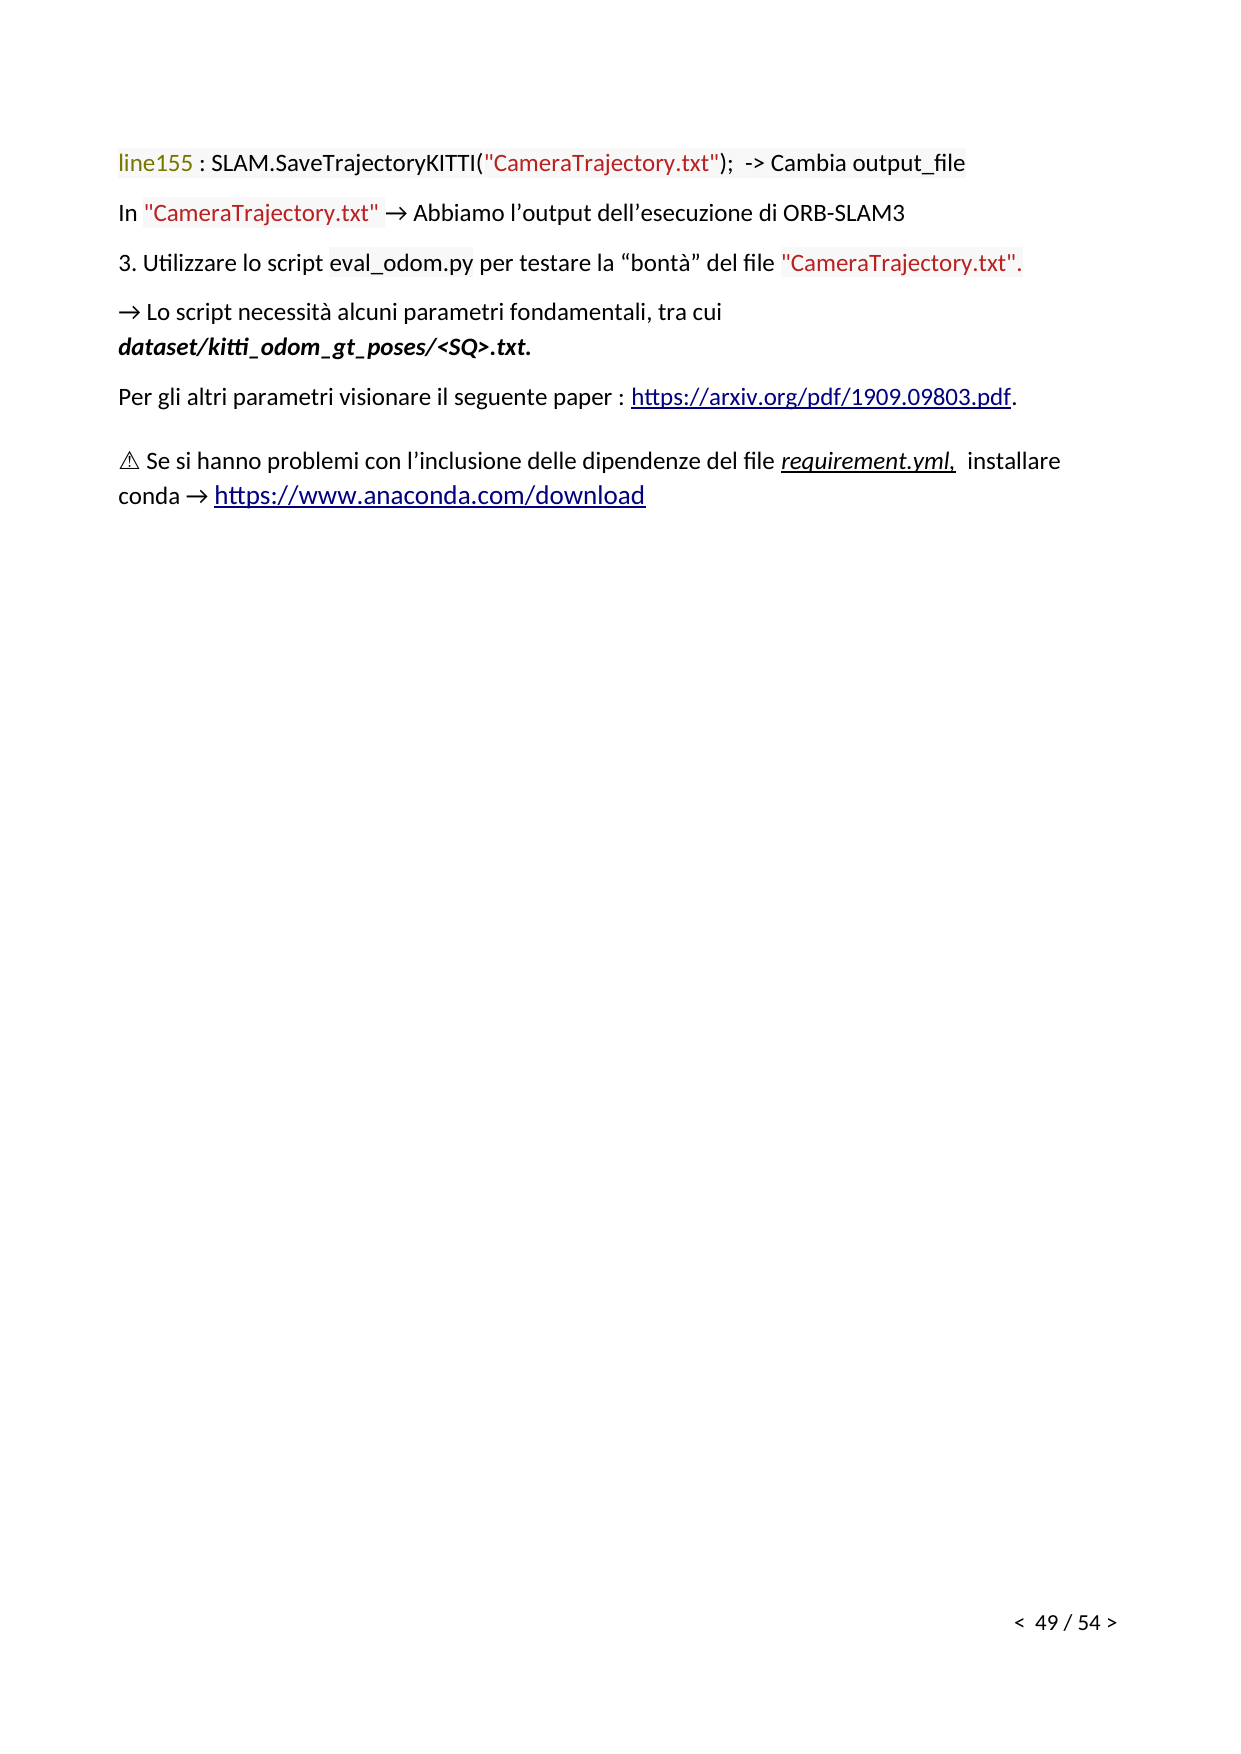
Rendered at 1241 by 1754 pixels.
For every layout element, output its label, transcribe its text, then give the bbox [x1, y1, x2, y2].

text In "CameraTrajectory.txt" → Abbiamo l’output dell’esecuzione di ORB-SLAM3 [118, 197, 1122, 228]
text line155 : SLAM.SaveTrajectoryKITTI("CameraTrajectory.txt"); -> Cambia output_file [118, 148, 1122, 178]
text Per gli altri parametri visionare il seguente paper : https://arxiv.org/pdf/1909.09803.pdf. [118, 381, 1122, 411]
text → Lo script necessità alcuni parametri fondamentali, tra cui dataset/kitti_odom_gt_poses/<SQ>.txt. [118, 296, 1122, 362]
subtitle ⚠ Se si hanno problemi con l’inclusione delle dipendenze del file requirement.yml, installare conda → https://www.anaconda.com/download [118, 445, 1122, 511]
text 3. Utilizzare lo script eval_odom.py per testare la “bontà” del file "CameraTrajectory.txt". [118, 247, 1122, 277]
